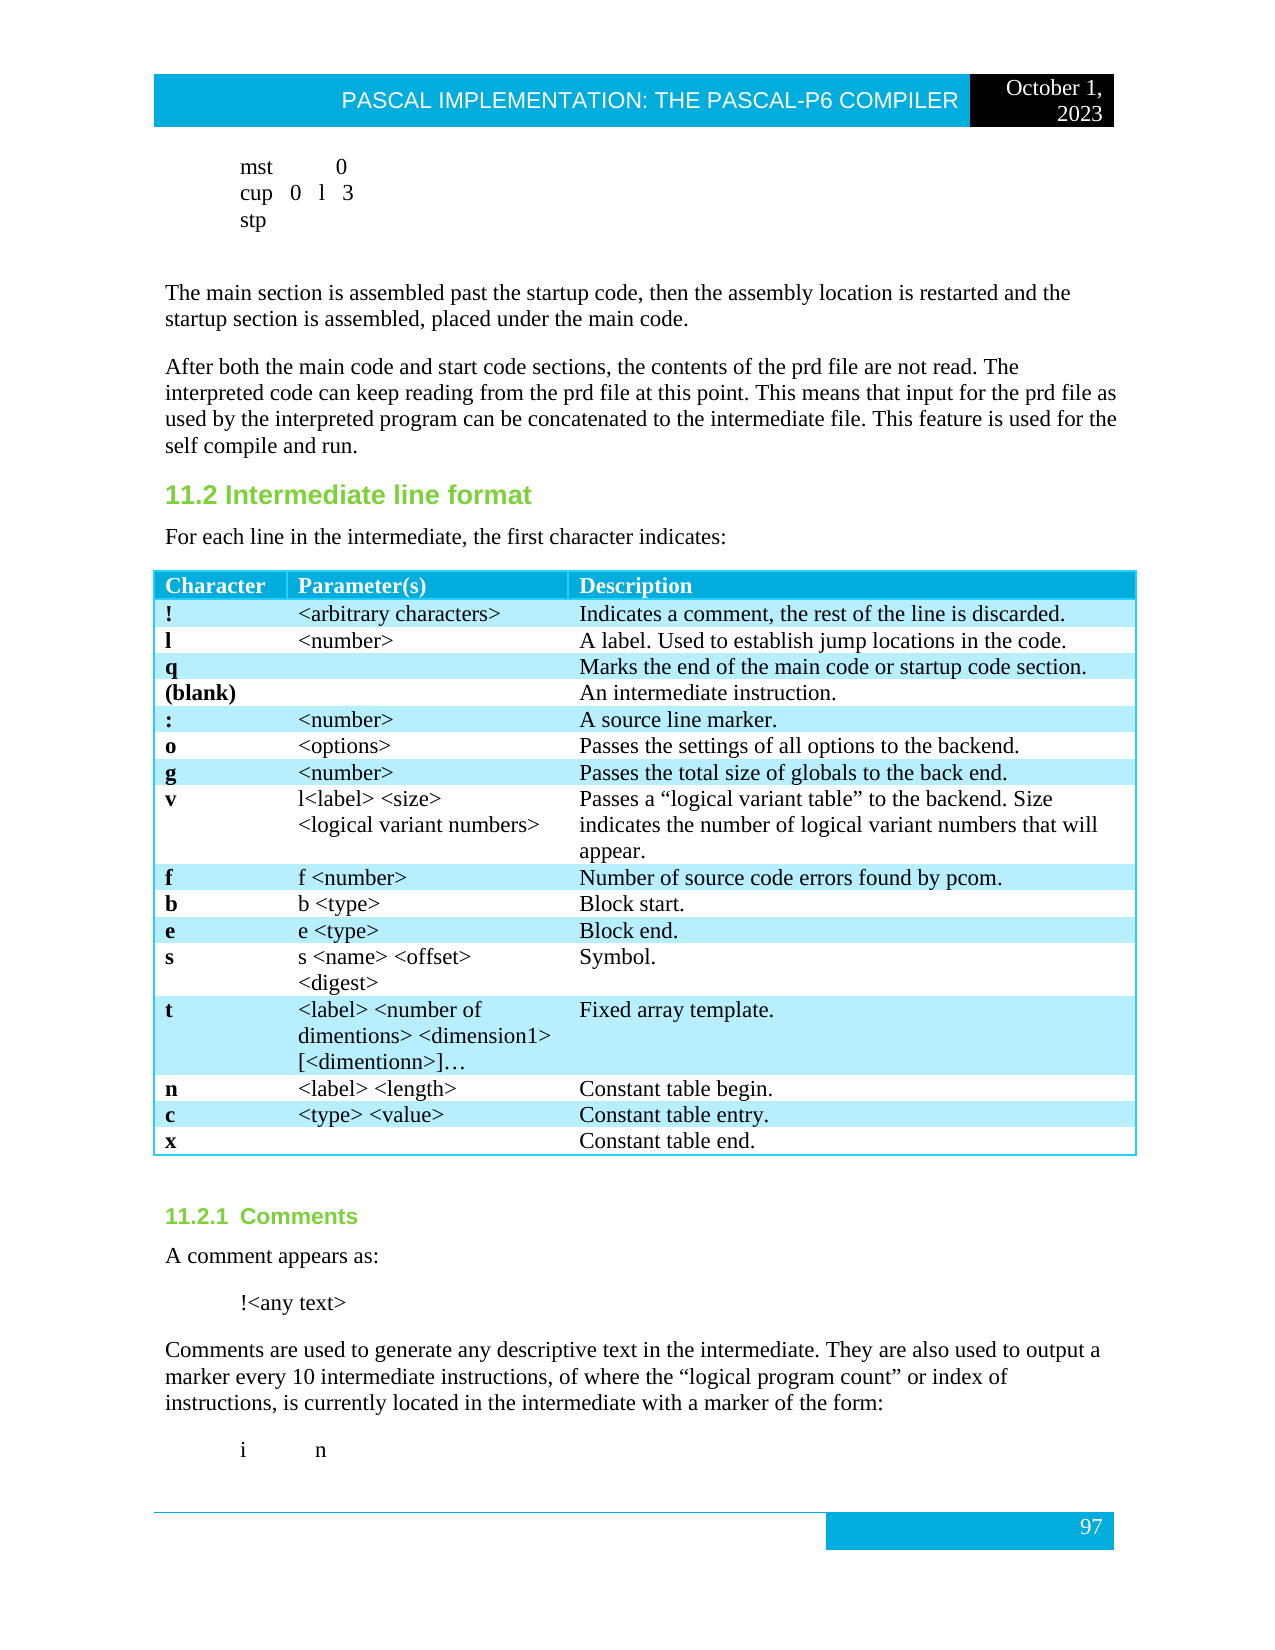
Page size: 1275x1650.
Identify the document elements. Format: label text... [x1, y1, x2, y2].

table_cell o [155, 732, 287, 758]
table_cell An intermediate instruction. [568, 680, 1135, 706]
table_cell l<label> <size> <logical variant numbers> [287, 785, 568, 864]
table_cell ! [155, 600, 287, 627]
table_cell c [155, 1101, 287, 1127]
text i n [165, 1436, 1125, 1463]
table_cell <options> [287, 732, 568, 758]
table_cell <number> [287, 759, 568, 785]
table_cell Symbol. [568, 943, 1135, 996]
text For each line in the intermediate, the first character indicates: [165, 523, 1125, 549]
table_cell Constant table entry. [568, 1101, 1135, 1127]
table_cell g [155, 759, 287, 785]
text stp [165, 206, 1125, 232]
table_cell [287, 653, 568, 679]
text mst 0 [165, 153, 1125, 179]
table_cell q [155, 653, 287, 679]
table_cell t [155, 996, 287, 1075]
table_cell <label> <number of dimentions> <dimension1> [<dimentionn>]… [287, 996, 568, 1075]
table_cell n [155, 1075, 287, 1101]
table_cell [287, 1128, 568, 1154]
table_cell x [155, 1128, 287, 1154]
table_cell b [155, 890, 287, 917]
table_cell <type> <value> [287, 1101, 568, 1127]
table_cell Passes a “logical variant table” to the backend. Size indicates the number of logical variant numbers that will appear. [568, 785, 1135, 864]
table_cell : [155, 706, 287, 732]
table_cell Fixed array template. [568, 996, 1135, 1075]
table_cell <label> <length> [287, 1075, 568, 1101]
table_cell Block start. [568, 890, 1135, 917]
table_cell b <type> [287, 890, 568, 917]
table_cell A source line marker. [568, 706, 1135, 732]
table_cell v [155, 785, 287, 864]
table_cell Indicates a comment, the rest of the line is discarded. [568, 600, 1135, 627]
table_cell Constant table end. [568, 1128, 1135, 1154]
table_cell e <type> [287, 917, 568, 943]
text A comment appears as: [165, 1242, 1125, 1268]
subtitle Comments [165, 1203, 1125, 1229]
table_cell f <number> [287, 864, 568, 890]
table_cell <number> [287, 706, 568, 732]
table_cell <number> [287, 627, 568, 653]
text Comments are used to generate any descriptive text in the intermediate. They are also used to output a marker every 10 intermediate instructions, of where the “logical program count” or index of instructions, is currently located in the intermediate with a marker of the form: [165, 1336, 1125, 1415]
table_cell f [155, 864, 287, 890]
table_cell Number of source code errors found by pcom. [568, 864, 1135, 890]
text cup 0 l 3 [165, 179, 1125, 206]
table_cell Passes the total size of globals to the back end. [568, 759, 1135, 785]
table_header Description [569, 572, 1135, 598]
table_cell s [155, 943, 287, 996]
table_cell Block end. [568, 917, 1135, 943]
subtitle Intermediate line format [165, 479, 1125, 510]
table_cell <arbitrary characters> [287, 600, 568, 627]
table_cell l [155, 627, 287, 653]
text !<any text> [165, 1289, 1125, 1316]
text After both the main code and start code sections, the contents of the prd file are not read. The interpreted code can keep reading from the prd file at this point. This means that input for the prd file as used by the interpreted program can be concatenated to the intermediate file. This feature is used for the self compile and run. [165, 353, 1125, 458]
table_cell e [155, 917, 287, 943]
table_cell Passes the settings of all options to the backend. [568, 732, 1135, 758]
table_cell [287, 680, 568, 706]
table_cell s <name> <offset> <digest> [287, 943, 568, 996]
table_header Character [155, 572, 286, 598]
table_cell A label. Used to establish jump locations in the code. [568, 627, 1135, 653]
text The main section is assembled past the startup code, then the assembly location is restarted and the startup section is assembled, placed under the main code. [165, 279, 1125, 332]
table_cell Marks the end of the main code or startup code section. [568, 653, 1135, 679]
table_header Parameter(s) [288, 572, 567, 598]
table_cell Constant table begin. [568, 1075, 1135, 1101]
table_cell (blank) [155, 680, 287, 706]
